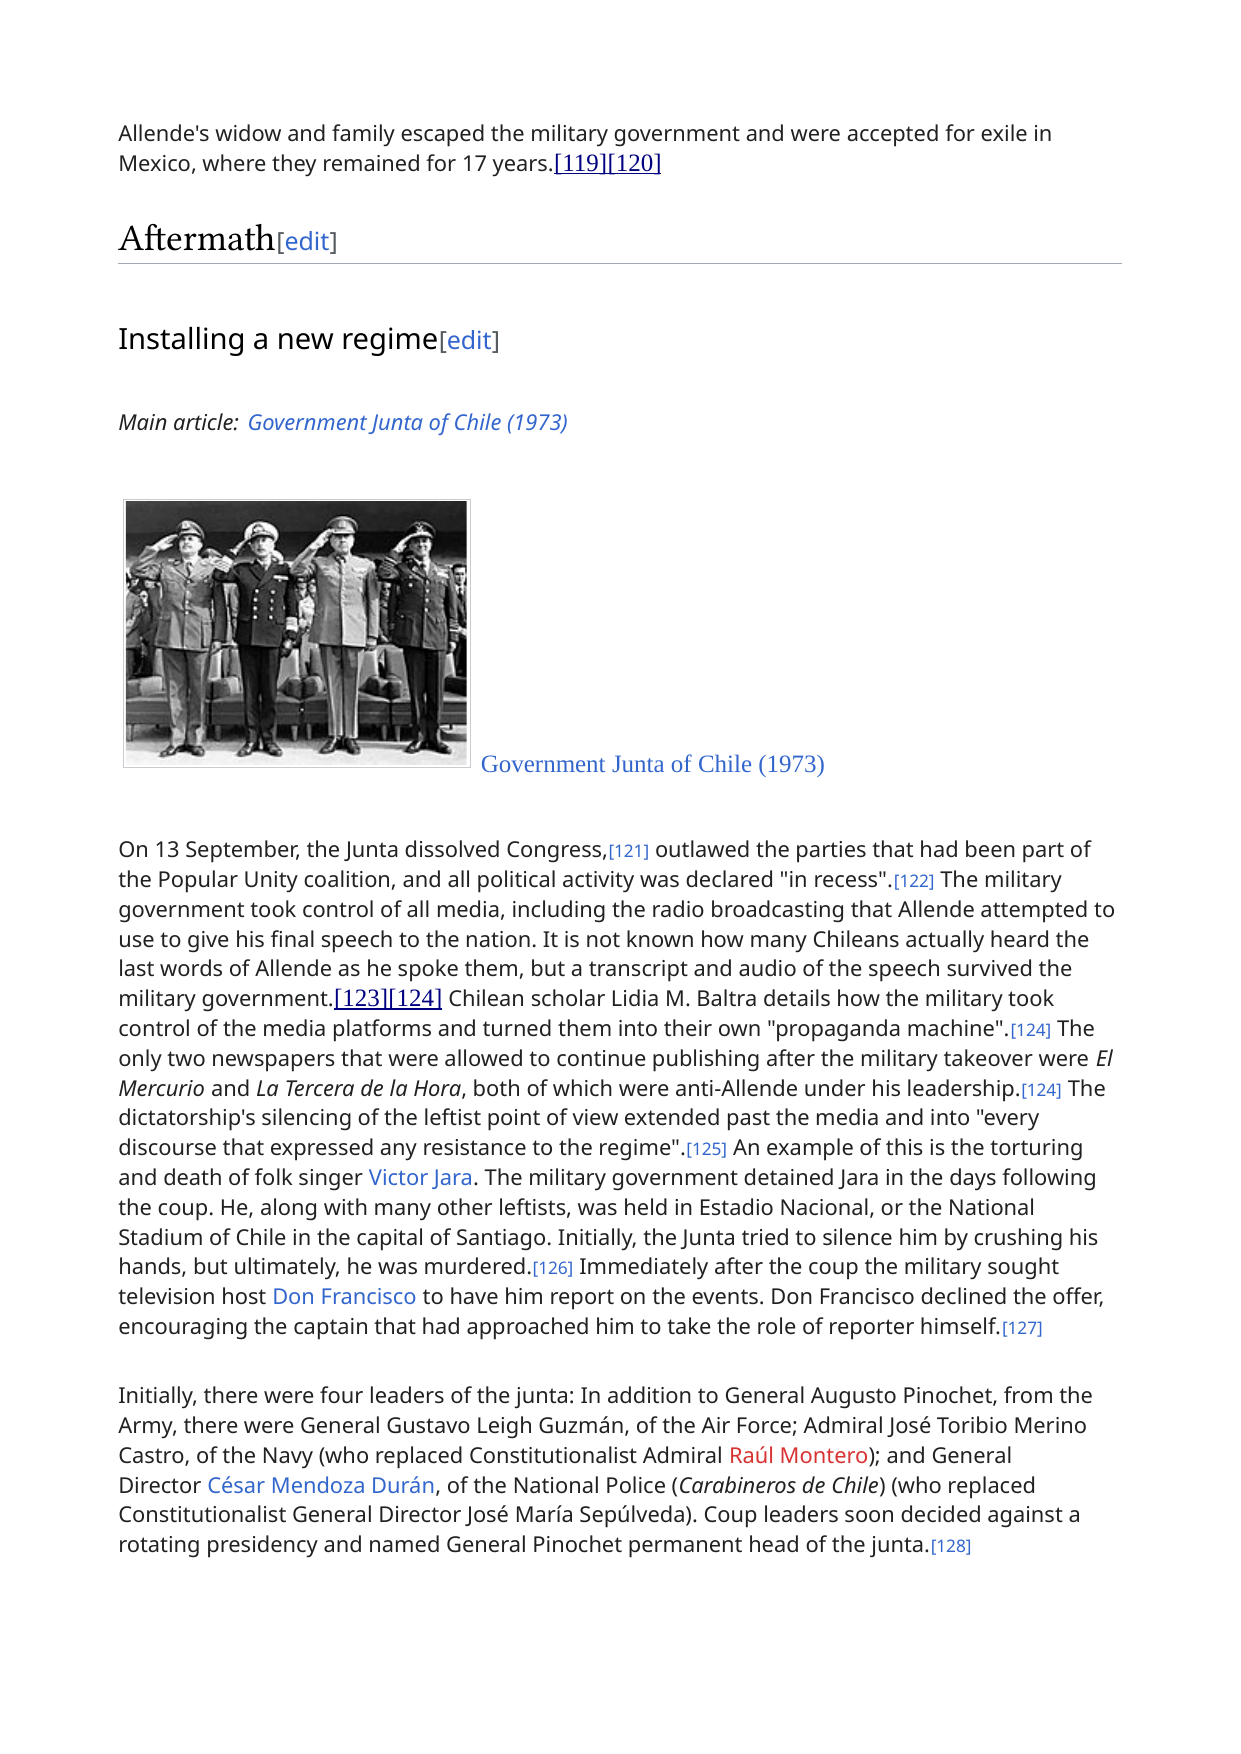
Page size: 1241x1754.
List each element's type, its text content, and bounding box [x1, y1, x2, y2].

picture [125, 501, 467, 765]
text Allende's widow and family escaped the military government and were accepted for exile in Mexico, where they remained for 17 years.[119][120] [118, 118, 1122, 178]
text Government Junta of Chile (1973) [118, 494, 1122, 777]
subtitle Installing a new regime[edit] [118, 318, 1122, 358]
text On 13 September, the Junta dissolved Congress,[121] outlawed the parties that had been part of the Popular Unity coalition, and all political activity was declared "in recess".[122] The military government took control of all media, including the radio broadcasting that Allende attempted to use to give his final speech to the nation. It is not known how many Chileans actually heard the last words of Allende as he spoke them, but a transcript and audio of the speech survived the military government.[123][124] Chilean scholar Lidia M. Baltra details how the military took control of the media platforms and turned them into their own "propaganda machine".[124] The only two newspapers that were allowed to continue publishing after the military takeover were El Mercurio and La Tercera de la Hora, both of which were anti-Allende under his leadership.[124] The dictatorship's silencing of the leftist point of view extended past the media and into "every discourse that expressed any resistance to the regime".[125] An example of this is the torturing and death of folk singer Victor Jara. The military government detained Jara in the days following the coup. He, along with many other leftists, was held in Estadio Nacional, or the National Stadium of Chile in the capital of Santiago. Initially, the Junta tried to silence him by crushing his hands, but ultimately, he was murdered.[126] Immediately after the coup the military sought television host Don Francisco to have him report on the events. Don Francisco declined the offer, encouraging the captain that had approached him to take the role of reporter himself.[127] [118, 834, 1122, 1341]
text Initially, there were four leaders of the junta: In addition to General Augusto Pinochet, from the Army, there were General Gustavo Leigh Guzmán, of the Air Force; Admiral José Toribio Merino Castro, of the Navy (who replaced Constitutionalist Admiral Raúl Montero); and General Director César Mendoza Durán, of the National Police (Carabineros de Chile) (who replaced Constitutionalist General Director José María Sepúlveda). Coup leaders soon decided against a rotating presidency and named General Pinochet permanent head of the junta.[128] [118, 1380, 1122, 1559]
subtitle Aftermath[edit] [118, 217, 1122, 263]
text Main article: Government Junta of Chile (1973) [118, 407, 1122, 437]
